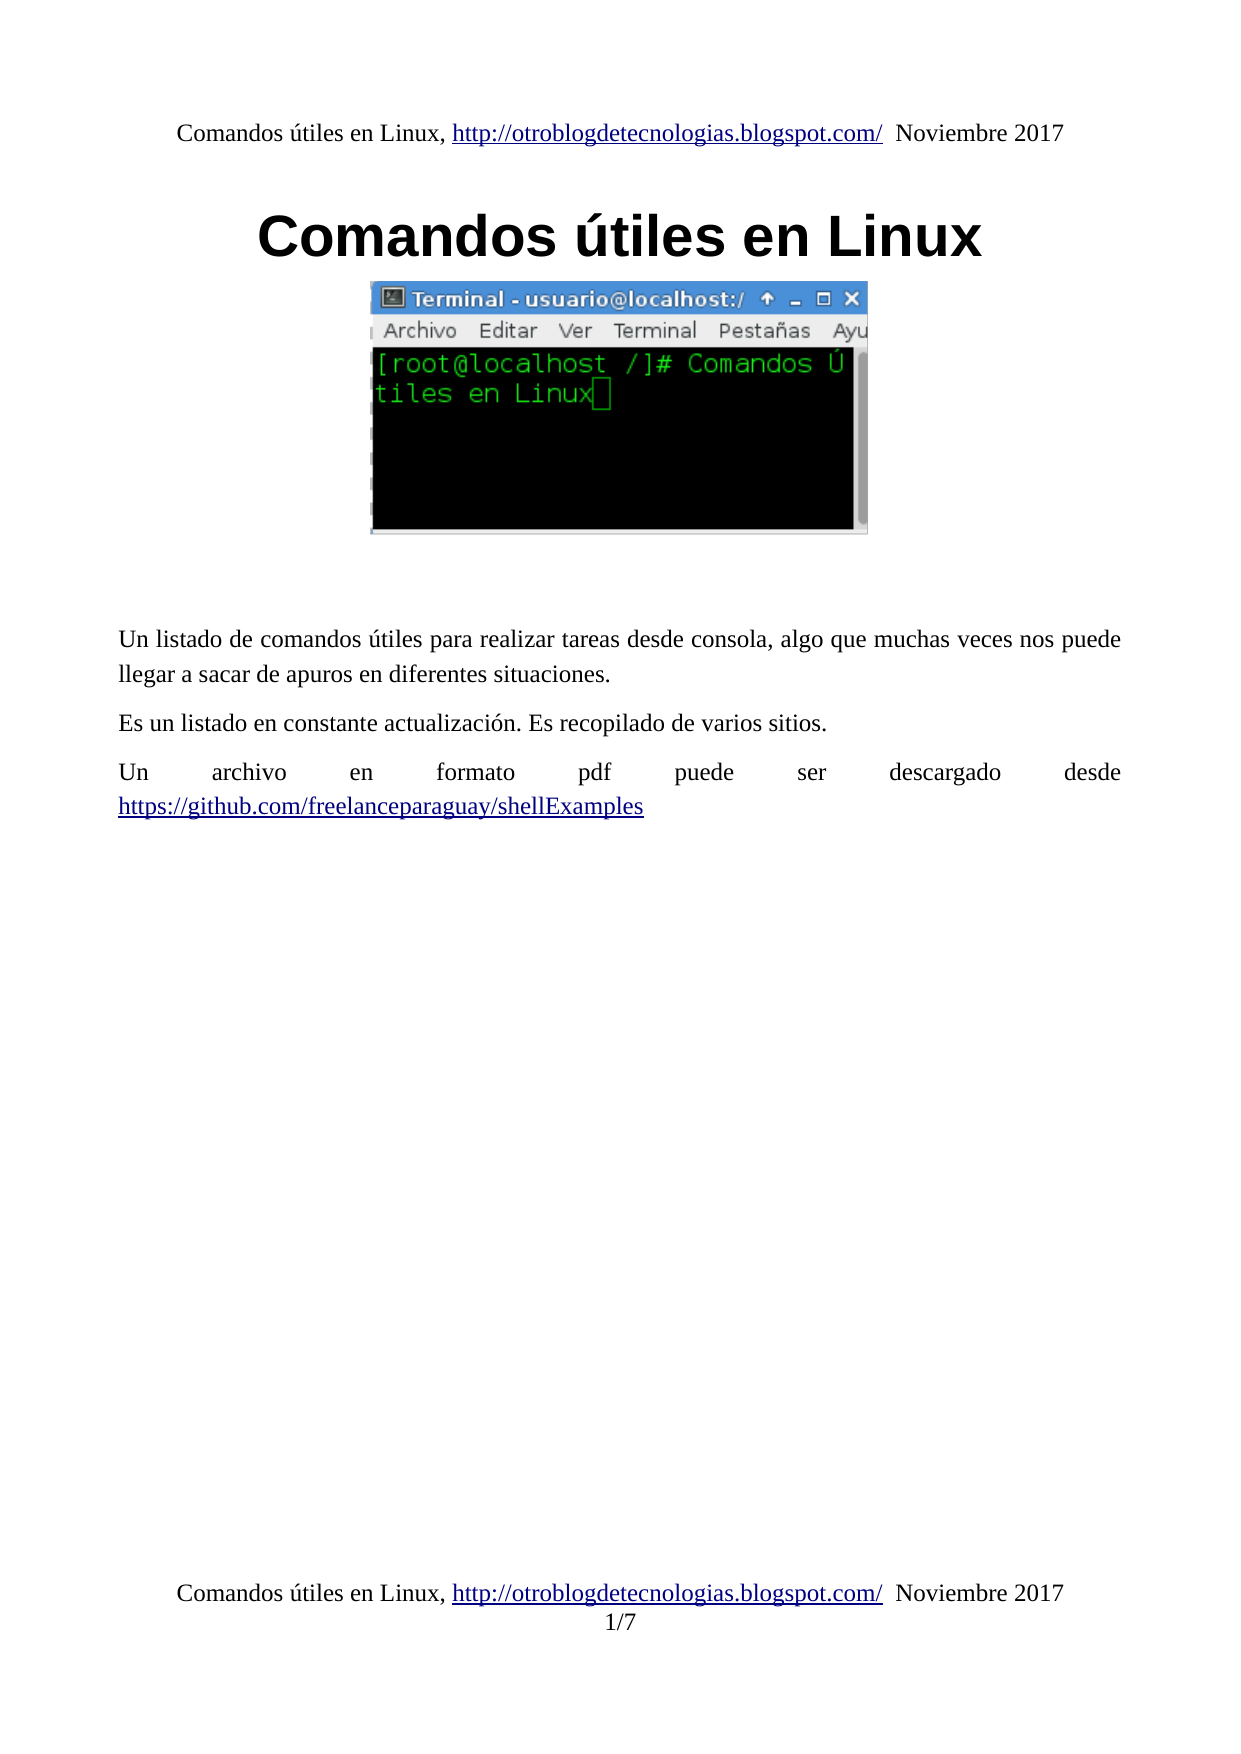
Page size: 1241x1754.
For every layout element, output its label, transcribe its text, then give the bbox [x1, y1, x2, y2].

text Un listado de comandos útiles para realizar tareas desde consola, algo que muchas veces nos puede llegar a sacar de apuros en diferentes situaciones. [118, 624, 1122, 688]
text Es un listado en constante actualización. Es recopilado de varios sitios. [118, 708, 1122, 737]
picture [370, 281, 870, 539]
text Un archivo en formato pdf puede ser descargado desde https://github.com/freelanceparaguay/shellExamples [118, 757, 1122, 820]
title Comandos útiles en Linux [118, 201, 1122, 268]
